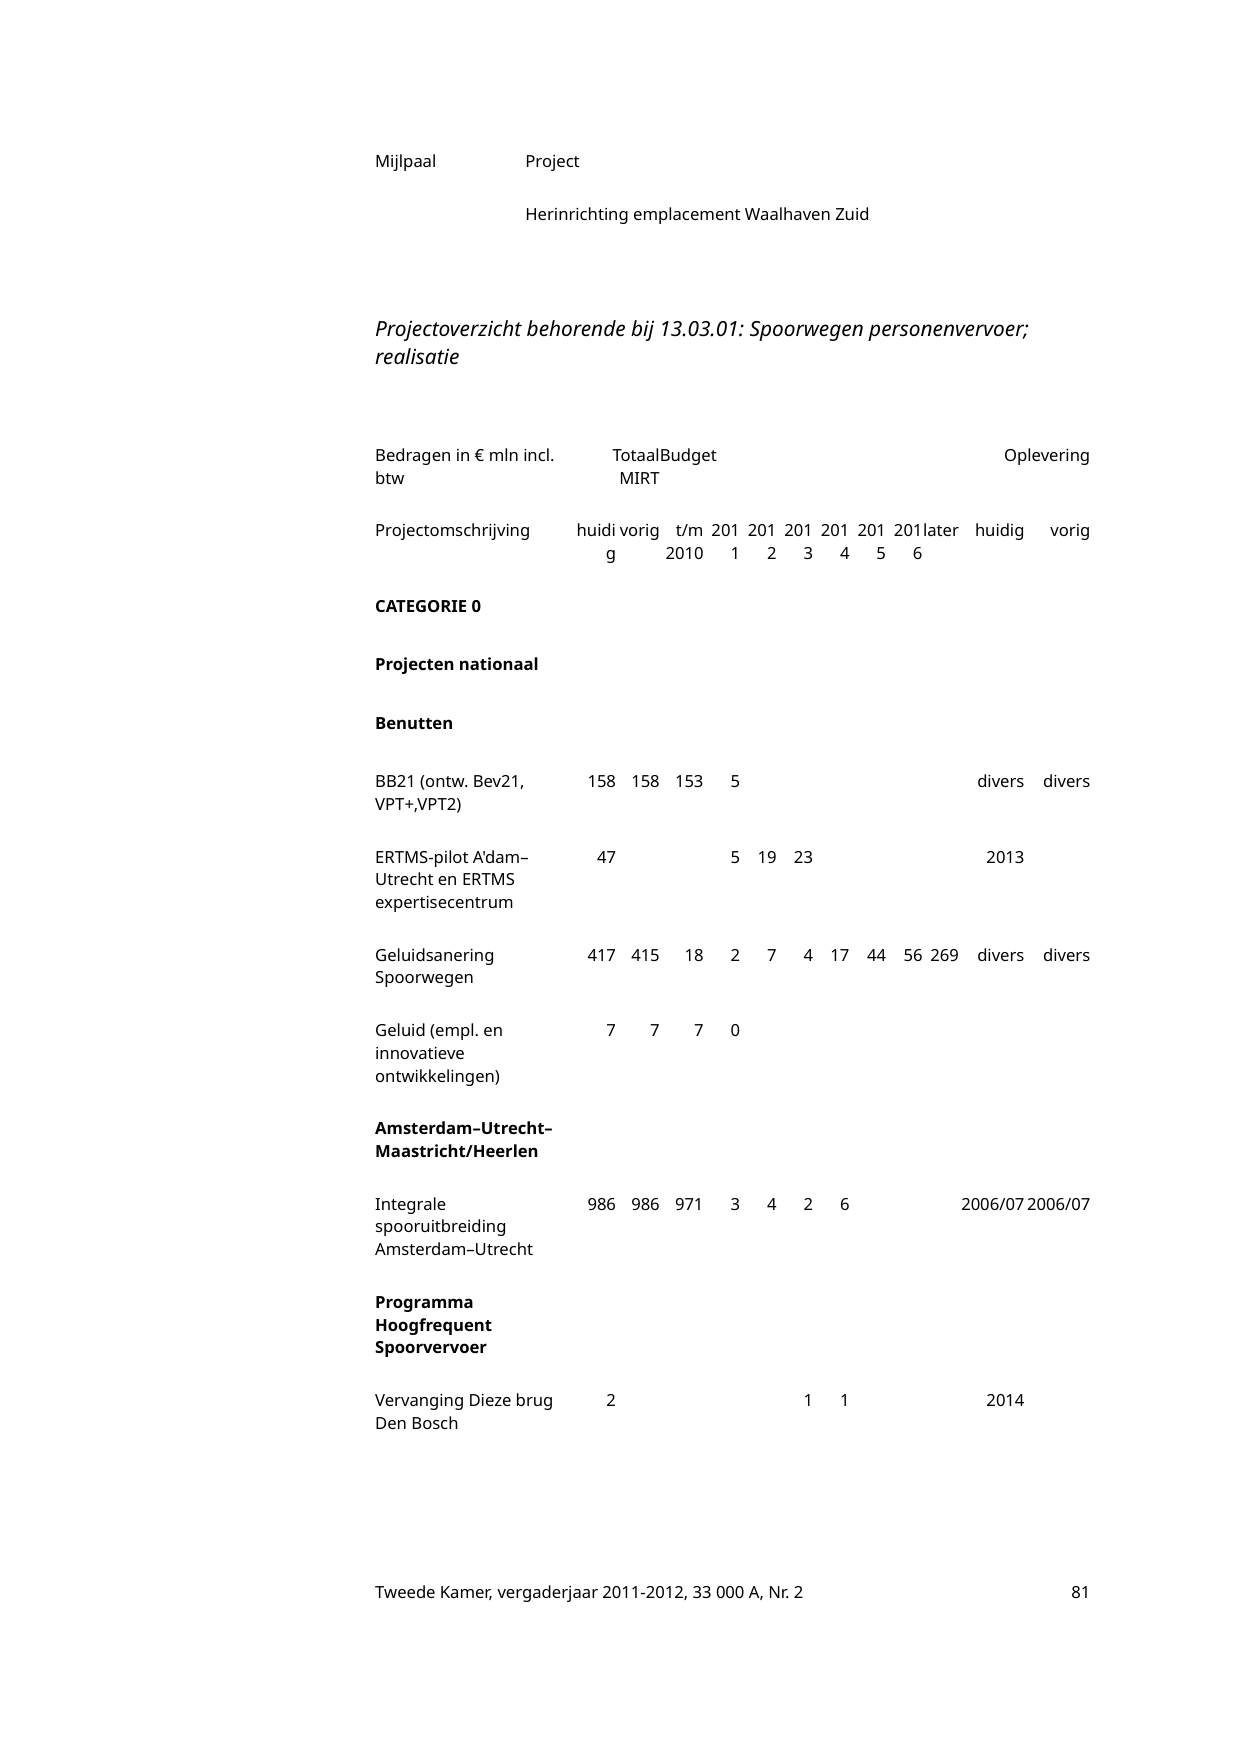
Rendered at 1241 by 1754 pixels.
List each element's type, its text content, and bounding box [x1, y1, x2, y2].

table_cell [660, 845, 703, 943]
table_cell [776, 1117, 813, 1192]
table_cell [660, 1389, 703, 1464]
table_cell vorig [1024, 519, 1090, 594]
table_cell 47 [572, 845, 616, 943]
table_cell 3 [703, 1192, 740, 1290]
table_cell 2014 [813, 519, 849, 594]
table_cell [849, 653, 886, 711]
table_cell [886, 1192, 922, 1290]
table_cell [572, 711, 616, 770]
table_cell huidig [572, 519, 616, 594]
table_cell [660, 711, 703, 770]
table_cell [849, 1192, 886, 1290]
table_cell Geluid (empl. en innovatieve ontwikkelingen) [375, 1019, 572, 1117]
table_cell [616, 1389, 659, 1464]
table_cell [740, 595, 776, 653]
table_cell 2 [572, 1389, 616, 1464]
table_cell [660, 1290, 703, 1388]
table_cell [375, 203, 525, 255]
table_cell [922, 711, 959, 770]
table_cell [1024, 1019, 1090, 1117]
table_cell [813, 711, 849, 770]
table_cell 7 [660, 1019, 703, 1117]
table_cell [740, 711, 776, 770]
table_cell [849, 1019, 886, 1117]
table_cell 56 [886, 943, 922, 1019]
table_cell [886, 653, 922, 711]
table_cell ERTMS-pilot A'dam–Utrecht en ERTMS expertisecentrum [375, 845, 572, 943]
table_cell [922, 1019, 959, 1117]
table_cell [703, 711, 740, 770]
table_cell huidig [959, 519, 1024, 594]
table_cell divers [959, 770, 1024, 845]
table_cell [616, 595, 659, 653]
table_cell [849, 595, 886, 653]
table_cell [703, 1290, 740, 1388]
table_cell 4 [740, 1192, 776, 1290]
table_cell 5 [703, 845, 740, 943]
table_cell [959, 1290, 1024, 1388]
table_cell 153 [660, 770, 703, 845]
table_cell [886, 1117, 922, 1192]
table_cell [660, 653, 703, 711]
table_cell [813, 653, 849, 711]
table_cell [886, 595, 922, 653]
table_cell 6 [813, 1192, 849, 1290]
table_cell 23 [776, 845, 813, 943]
table_cell [776, 1019, 813, 1117]
table_cell [572, 1290, 616, 1388]
table_cell 19 [740, 845, 776, 943]
table_cell BB21 (ontw. Bev21, VPT+,VPT2) [375, 770, 572, 845]
table_cell 44 [849, 943, 886, 1019]
table_cell Amsterdam–Utrecht–Maastricht/Heerlen [375, 1117, 572, 1192]
table_cell [616, 845, 659, 943]
table_cell Herinrichting emplacement Waalhaven Zuid [525, 203, 1090, 255]
table_cell [1024, 1290, 1090, 1388]
table_header Oplevering [959, 444, 1090, 519]
table_cell [776, 653, 813, 711]
table_cell [813, 845, 849, 943]
table_cell [776, 770, 813, 845]
table_cell 0 [703, 1019, 740, 1117]
table_cell later [922, 519, 959, 594]
table_cell 269 [922, 943, 959, 1019]
table_cell Geluidsanering Spoorwegen [375, 943, 572, 1019]
table_cell [922, 1290, 959, 1388]
table_cell 2012 [740, 519, 776, 594]
table_cell [660, 595, 703, 653]
table_cell [886, 1019, 922, 1117]
table_cell [776, 595, 813, 653]
table_cell 2 [703, 943, 740, 1019]
table_cell 4 [776, 943, 813, 1019]
table_cell Integrale spooruitbreiding Amsterdam–Utrecht [375, 1192, 572, 1290]
table_cell [849, 1290, 886, 1388]
table_cell [922, 770, 959, 845]
table_cell CATEGORIE 0 [375, 595, 572, 653]
table_cell 1 [813, 1389, 849, 1464]
table_cell 2014 [959, 1389, 1024, 1464]
table_cell [703, 1117, 740, 1192]
table_cell [740, 770, 776, 845]
table_cell [776, 711, 813, 770]
table_cell [886, 845, 922, 943]
table_cell [813, 1117, 849, 1192]
table_cell 2016 [886, 519, 922, 594]
table_cell vorig [616, 519, 659, 594]
table_cell [572, 653, 616, 711]
table_cell [922, 1117, 959, 1192]
table_cell [922, 1192, 959, 1290]
table_cell [572, 1117, 616, 1192]
table_cell [849, 845, 886, 943]
table_cell 2013 [776, 519, 813, 594]
table_cell 2006/07 [1024, 1192, 1090, 1290]
table_cell 417 [572, 943, 616, 1019]
table_cell [1024, 595, 1090, 653]
table_cell [886, 711, 922, 770]
table_cell [959, 1117, 1024, 1192]
table_cell 17 [813, 943, 849, 1019]
table_cell [1024, 1389, 1090, 1464]
table_cell [922, 845, 959, 943]
table_cell [922, 1389, 959, 1464]
table_cell [813, 1290, 849, 1388]
table_cell 2 [776, 1192, 813, 1290]
table_cell [959, 1019, 1024, 1117]
table_cell [740, 1117, 776, 1192]
table_header Bedragen in € mln incl. btw [375, 444, 572, 519]
table_cell [703, 595, 740, 653]
table_cell Vervanging Dieze brug Den Bosch [375, 1389, 572, 1464]
table_cell [703, 1389, 740, 1464]
table_cell 986 [572, 1192, 616, 1290]
table_cell [886, 770, 922, 845]
table_cell 2015 [849, 519, 886, 594]
table_cell [886, 1290, 922, 1388]
table_cell 158 [616, 770, 659, 845]
table_cell [740, 1019, 776, 1117]
table_cell [959, 653, 1024, 711]
table_cell divers [1024, 770, 1090, 845]
table_header Totaal MIRT [572, 444, 659, 519]
table_header Mijlpaal [375, 150, 525, 203]
table_cell [813, 595, 849, 653]
table_cell divers [959, 943, 1024, 1019]
table_cell [813, 1019, 849, 1117]
table_cell [849, 1117, 886, 1192]
table_cell Projecten nationaal [375, 653, 572, 711]
text Projectoverzicht behorende bij 13.03.01: Spoorwegen personenvervoer; realisatie [375, 314, 1090, 371]
table_cell Benutten [375, 711, 572, 770]
table_cell [1024, 653, 1090, 711]
table_cell [849, 711, 886, 770]
table_cell [616, 1117, 659, 1192]
table_cell 2011 [703, 519, 740, 594]
table_cell 7 [572, 1019, 616, 1117]
table_cell [740, 1389, 776, 1464]
table_cell 2006/07 [959, 1192, 1024, 1290]
table_cell [572, 595, 616, 653]
table_cell [922, 653, 959, 711]
table_cell [616, 711, 659, 770]
table_cell 1 [776, 1389, 813, 1464]
table_cell 986 [616, 1192, 659, 1290]
table_cell 971 [660, 1192, 703, 1290]
table_cell [616, 1290, 659, 1388]
table_cell [959, 595, 1024, 653]
table_cell [740, 1290, 776, 1388]
table_header Budget [660, 444, 959, 519]
table_cell [849, 770, 886, 845]
table_cell [616, 653, 659, 711]
table_cell [703, 653, 740, 711]
table_cell [959, 711, 1024, 770]
table_cell 7 [616, 1019, 659, 1117]
table_cell [886, 1389, 922, 1464]
table_cell [1024, 711, 1090, 770]
table_cell [922, 595, 959, 653]
table_cell t/m 2010 [660, 519, 703, 594]
table_cell 2013 [959, 845, 1024, 943]
table_cell [776, 1290, 813, 1388]
table_cell 7 [740, 943, 776, 1019]
table_cell [740, 653, 776, 711]
table_cell [660, 1117, 703, 1192]
table_cell divers [1024, 943, 1090, 1019]
table_cell 18 [660, 943, 703, 1019]
table_cell 5 [703, 770, 740, 845]
table_cell Projectomschrijving [375, 519, 572, 594]
table_cell [1024, 845, 1090, 943]
table_cell [849, 1389, 886, 1464]
table_cell [813, 770, 849, 845]
table_cell 415 [616, 943, 659, 1019]
table_cell 158 [572, 770, 616, 845]
table_cell Programma Hoogfrequent Spoorvervoer [375, 1290, 572, 1388]
table_header Project [525, 150, 1090, 203]
table_cell [1024, 1117, 1090, 1192]
